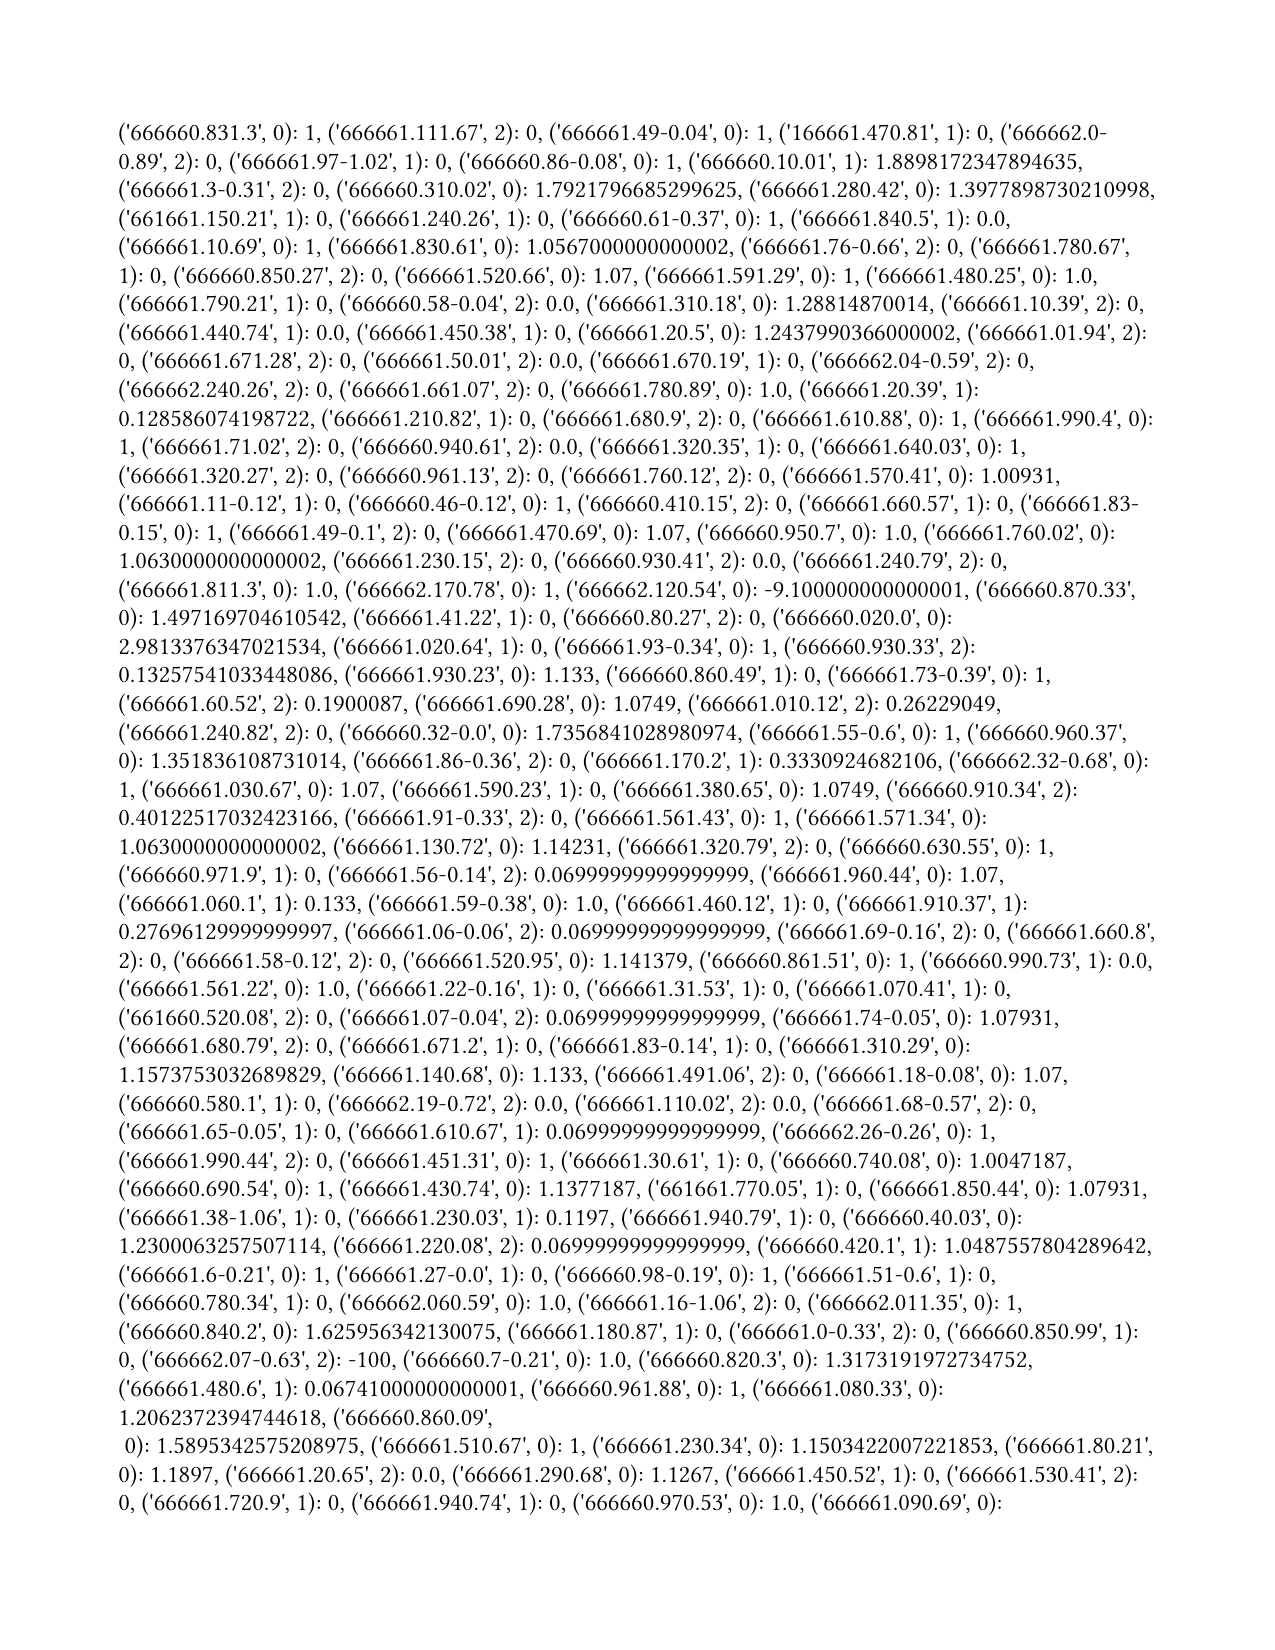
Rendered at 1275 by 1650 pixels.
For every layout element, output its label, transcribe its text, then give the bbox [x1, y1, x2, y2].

text ('666660.831.3', 0): 1, ('666661.111.67', 2): 0, ('666661.49-0.04', 0): 1, ('166661.470.81', 1): 0, ('666662.0-0.89', 2): 0, ('666661.97-1.02', 1): 0, ('666660.86-0.08', 0): 1, ('666660.10.01', 1): 1.8898172347894635, ('666661.3-0.31', 2): 0, ('666660.310.02', 0): 1.7921796685299625, ('666661.280.42', 0): 1.3977898730210998, ('661661.150.21', 1): 0, ('666661.240.26', 1): 0, ('666660.61-0.37', 0): 1, ('666661.840.5', 1): 0.0, ('666661.10.69', 0): 1, ('666661.830.61', 0): 1.0567000000000002, ('666661.76-0.66', 2): 0, ('666661.780.67', 1): 0, ('666660.850.27', 2): 0, ('666661.520.66', 0): 1.07, ('666661.591.29', 0): 1, ('666661.480.25', 0): 1.0, ('666661.790.21', 1): 0, ('666660.58-0.04', 2): 0.0, ('666661.310.18', 0): 1.28814870014, ('666661.10.39', 2): 0, ('666661.440.74', 1): 0.0, ('666661.450.38', 1): 0, ('666661.20.5', 0): 1.2437990366000002, ('666661.01.94', 2): 0, ('666661.671.28', 2): 0, ('666661.50.01', 2): 0.0, ('666661.670.19', 1): 0, ('666662.04-0.59', 2): 0, ('666662.240.26', 2): 0, ('666661.661.07', 2): 0, ('666661.780.89', 0): 1.0, ('666661.20.39', 1): 0.128586074198722, ('666661.210.82', 1): 0, ('666661.680.9', 2): 0, ('666661.610.88', 0): 1, ('666661.990.4', 0): 1, ('666661.71.02', 2): 0, ('666660.940.61', 2): 0.0, ('666661.320.35', 1): 0, ('666661.640.03', 0): 1, ('666661.320.27', 2): 0, ('666660.961.13', 2): 0, ('666661.760.12', 2): 0, ('666661.570.41', 0): 1.00931, ('666661.11-0.12', 1): 0, ('666660.46-0.12', 0): 1, ('666660.410.15', 2): 0, ('666661.660.57', 1): 0, ('666661.83-0.15', 0): 1, ('666661.49-0.1', 2): 0, ('666661.470.69', 0): 1.07, ('666660.950.7', 0): 1.0, ('666661.760.02', 0): 1.0630000000000002, ('666661.230.15', 2): 0, ('666660.930.41', 2): 0.0, ('666661.240.79', 2): 0, ('666661.811.3', 0): 1.0, ('666662.170.78', 0): 1, ('666662.120.54', 0): -9.100000000000001, ('666660.870.33', 0): 1.497169704610542, ('666661.41.22', 1): 0, ('666660.80.27', 2): 0, ('666660.020.0', 0): 2.9813376347021534, ('666661.020.64', 1): 0, ('666661.93-0.34', 0): 1, ('666660.930.33', 2): 0.13257541033448086, ('666661.930.23', 0): 1.133, ('666660.860.49', 1): 0, ('666661.73-0.39', 0): 1, ('666661.60.52', 2): 0.1900087, ('666661.690.28', 0): 1.0749, ('666661.010.12', 2): 0.26229049, ('666661.240.82', 2): 0, ('666660.32-0.0', 0): 1.7356841028980974, ('666661.55-0.6', 0): 1, ('666660.960.37', 0): 1.351836108731014, ('666661.86-0.36', 2): 0, ('666661.170.2', 1): 0.3330924682106, ('666662.32-0.68', 0): 1, ('666661.030.67', 0): 1.07, ('666661.590.23', 1): 0, ('666661.380.65', 0): 1.0749, ('666660.910.34', 2): 0.40122517032423166, ('666661.91-0.33', 2): 0, ('666661.561.43', 0): 1, ('666661.571.34', 0): 1.0630000000000002, ('666661.130.72', 0): 1.14231, ('666661.320.79', 2): 0, ('666660.630.55', 0): 1, ('666660.971.9', 1): 0, ('666661.56-0.14', 2): 0.06999999999999999, ('666661.960.44', 0): 1.07, ('666661.060.1', 1): 0.133, ('666661.59-0.38', 0): 1.0, ('666661.460.12', 1): 0, ('666661.910.37', 1): 0.27696129999999997, ('666661.06-0.06', 2): 0.06999999999999999, ('666661.69-0.16', 2): 0, ('666661.660.8', 2): 0, ('666661.58-0.12', 2): 0, ('666661.520.95', 0): 1.141379, ('666660.861.51', 0): 1, ('666660.990.73', 1): 0.0, ('666661.561.22', 0): 1.0, ('666661.22-0.16', 1): 0, ('666661.31.53', 1): 0, ('666661.070.41', 1): 0, ('661660.520.08', 2): 0, ('666661.07-0.04', 2): 0.06999999999999999, ('666661.74-0.05', 0): 1.07931, ('666661.680.79', 2): 0, ('666661.671.2', 1): 0, ('666661.83-0.14', 1): 0, ('666661.310.29', 0): 1.1573753032689829, ('666661.140.68', 0): 1.133, ('666661.491.06', 2): 0, ('666661.18-0.08', 0): 1.07, ('666660.580.1', 1): 0, ('666662.19-0.72', 2): 0.0, ('666661.110.02', 2): 0.0, ('666661.68-0.57', 2): 0, ('666661.65-0.05', 1): 0, ('666661.610.67', 1): 0.06999999999999999, ('666662.26-0.26', 0): 1, ('666661.990.44', 2): 0, ('666661.451.31', 0): 1, ('666661.30.61', 1): 0, ('666660.740.08', 0): 1.0047187, ('666660.690.54', 0): 1, ('666661.430.74', 0): 1.1377187, ('661661.770.05', 1): 0, ('666661.850.44', 0): 1.07931, ('666661.38-1.06', 1): 0, ('666661.230.03', 1): 0.1197, ('666661.940.79', 1): 0, ('666660.40.03', 0): 1.2300063257507114, ('666661.220.08', 2): 0.06999999999999999, ('666660.420.1', 1): 1.0487557804289642, ('666661.6-0.21', 0): 1, ('666661.27-0.0', 1): 0, ('666660.98-0.19', 0): 1, ('666661.51-0.6', 1): 0, ('666660.780.34', 1): 0, ('666662.060.59', 0): 1.0, ('666661.16-1.06', 2): 0, ('666662.011.35', 0): 1, ('666660.840.2', 0): 1.625956342130075, ('666661.180.87', 1): 0, ('666661.0-0.33', 2): 0, ('666660.850.99', 1): 0, ('666662.07-0.63', 2): -100, ('666660.7-0.21', 0): 1.0, ('666660.820.3', 0): 1.3173191972734752, ('666661.480.6', 1): 0.06741000000000001, ('666660.961.88', 0): 1, ('666661.080.33', 0): 1.2062372394744618, ('666660.860.09', [118, 118, 1157, 1431]
text 0): 1.5895342575208975, ('666661.510.67', 0): 1, ('666661.230.34', 0): 1.1503422007221853, ('666661.80.21', 0): 1.1897, ('666661.20.65', 2): 0.0, ('666661.290.68', 0): 1.1267, ('666661.450.52', 1): 0, ('666661.530.41', 2): 0, ('666661.720.9', 1): 0, ('666661.940.74', 1): 0, ('666660.970.53', 0): 1.0, ('666661.090.69', 0): [118, 1431, 1157, 1517]
